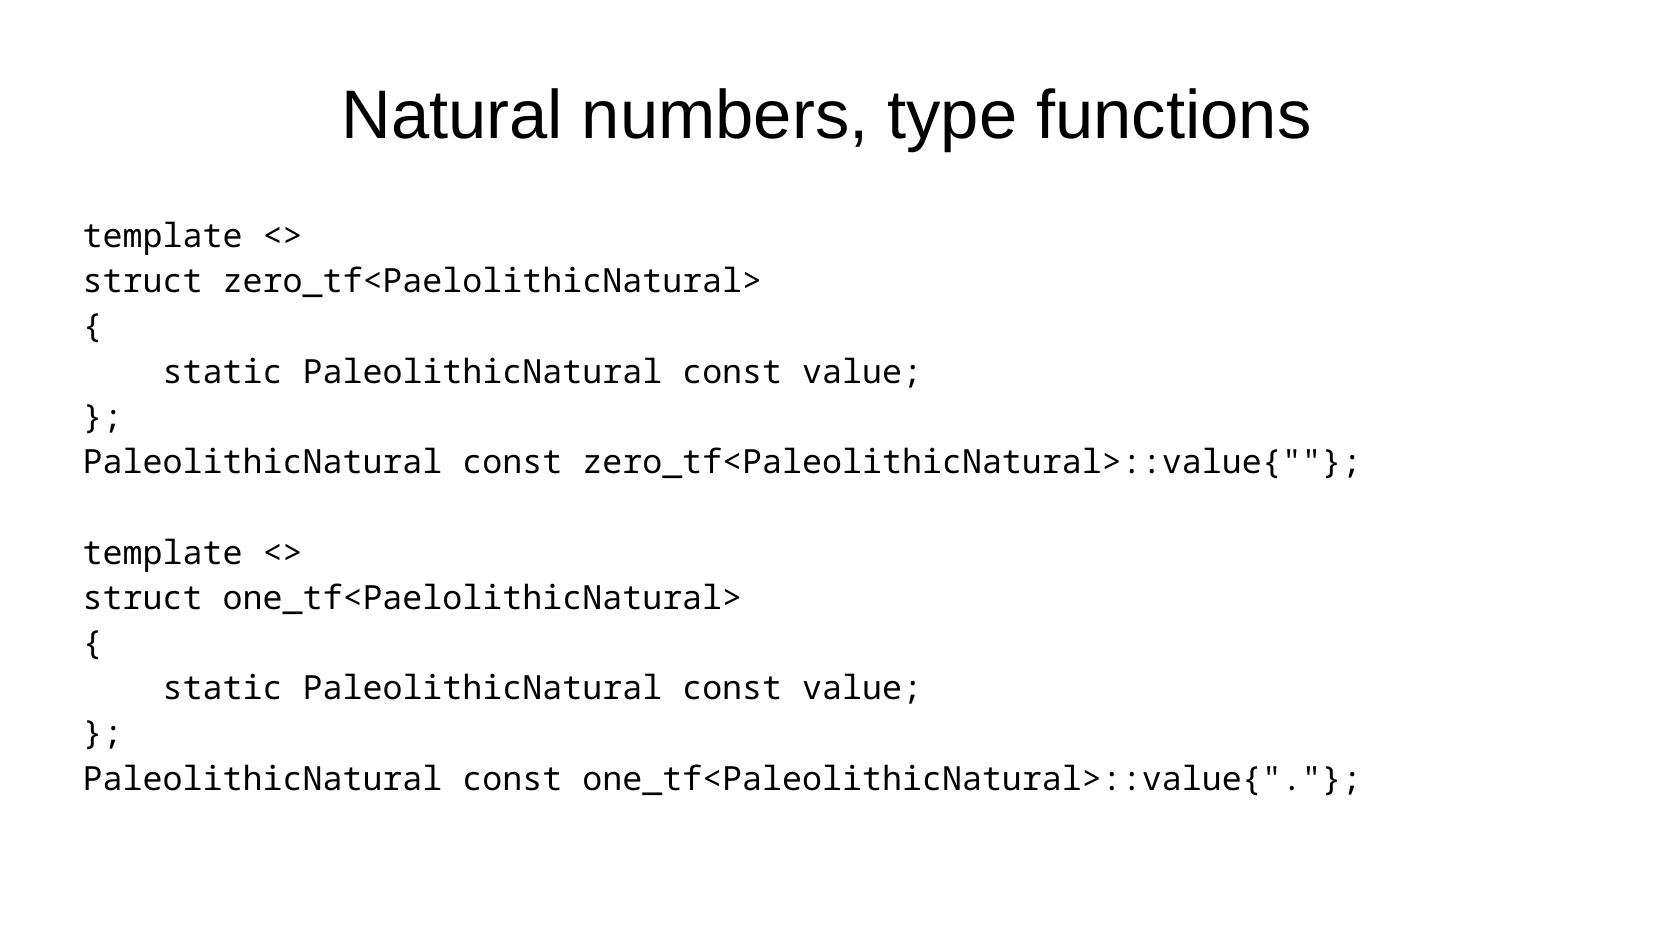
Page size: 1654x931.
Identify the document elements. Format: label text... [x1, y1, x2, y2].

title Natural numbers, type functions [82, 37, 1571, 193]
subtitle template <> struct zero_tf<PaelolithicNatural> { static PaleolithicNatural const value; }; PaleolithicNatural const zero_tf<PaleolithicNatural>::value{""}; template <> struct one_tf<PaelolithicNatural> { static PaleolithicNatural const value; }; PaleolithicNatural const one_tf<PaleolithicNatural>::value{"."}; [82, 193, 1571, 839]
